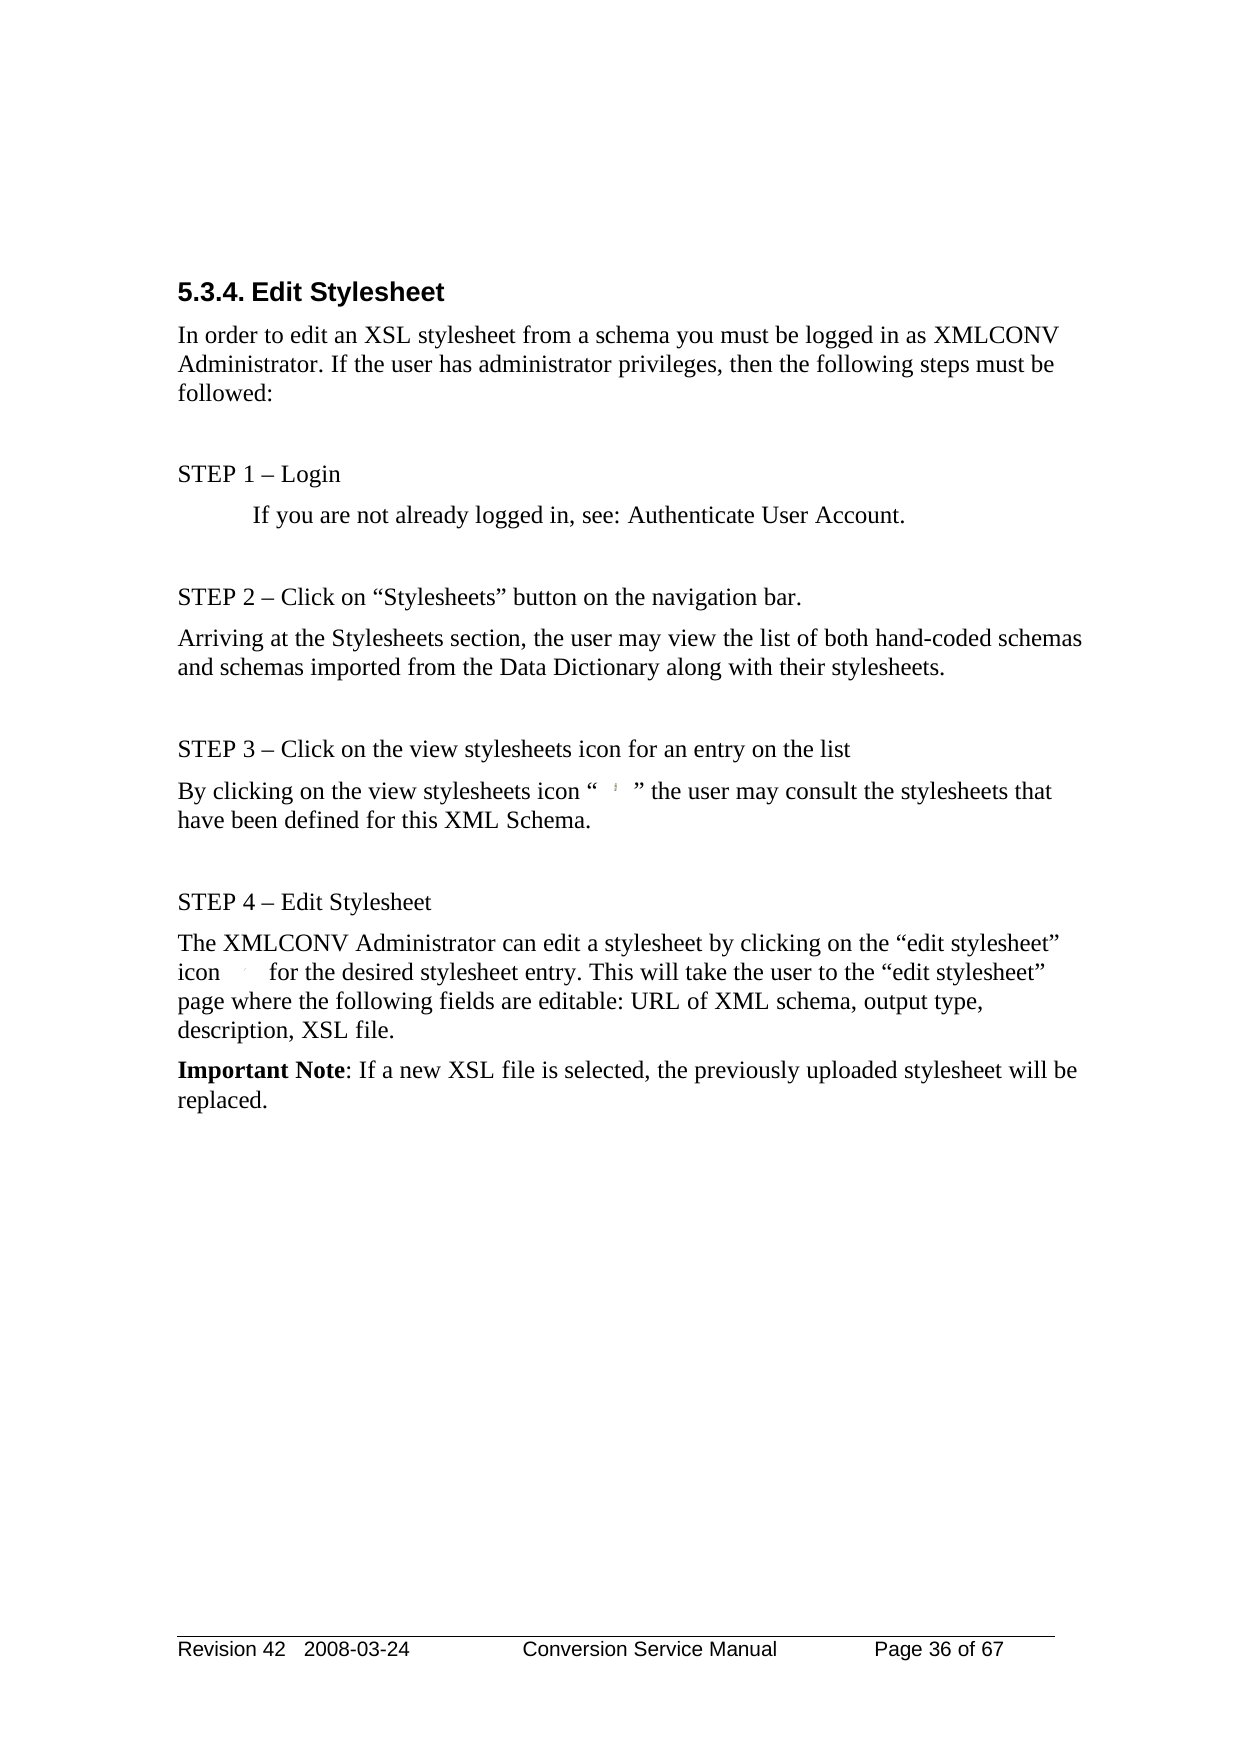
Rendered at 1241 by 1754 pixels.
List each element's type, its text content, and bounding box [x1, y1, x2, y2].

text STEP 3 – Click on the view stylesheets icon for an entry on the list [177, 733, 1092, 762]
text STEP 4 – Edit Stylesheet [177, 887, 1092, 916]
text If you are not already logged in, see: Authenticate User Account. [177, 500, 1092, 529]
text Arriving at the Stylesheets section, the user may view the list of both hand-coded schemas and schemas imported from the Data Dictionary along with their stylesheets. [177, 623, 1092, 681]
text STEP 2 – Click on “Stylesheets” button on the navigation bar. [177, 582, 1092, 611]
subtitle Edit Stylesheet [177, 276, 1092, 307]
text Important Note: If a new XSL file is selected, the previously uploaded stylesheet will be replaced. [177, 1055, 1092, 1113]
text In order to edit an XSL stylesheet from a schema you must be logged in as XMLCONV Administrator. If the user has administrator privileges, then the following steps must be followed: [177, 319, 1092, 407]
text The XMLCONV Administrator can edit a stylesheet by clicking on the “edit stylesheet” icon for the desired stylesheet entry. This will take the user to the “edit stylesheet” page where the following fields are editable: URL of XML schema, output type, description, XSL file. [177, 927, 1092, 1044]
text By clicking on the view stylesheets icon “” the user may consult the stylesheets that have been defined for this XML Schema. [177, 774, 1092, 834]
text STEP 1 – Login [177, 459, 1092, 488]
